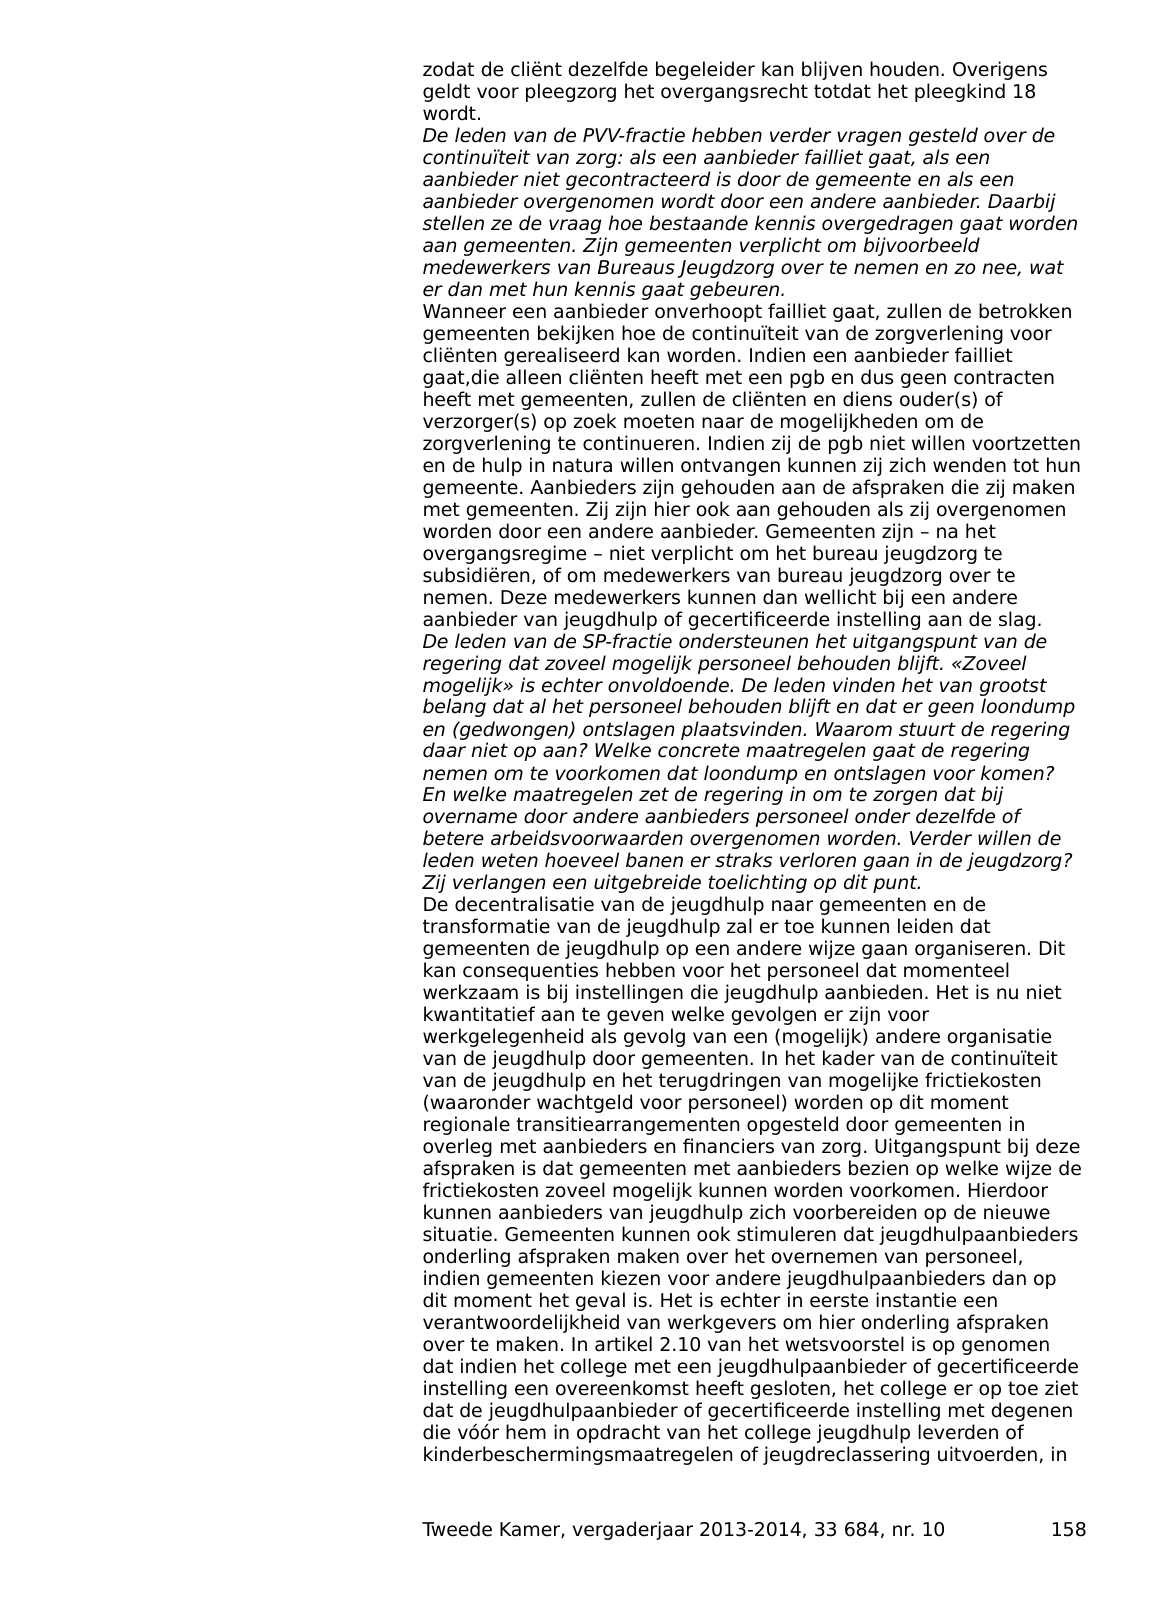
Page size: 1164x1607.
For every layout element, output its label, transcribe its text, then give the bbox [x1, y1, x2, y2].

text De leden van de PVV-fractie hebben verder vragen gesteld over de continuïteit van zorg: als een aanbieder failliet gaat, als een aanbieder niet gecontracteerd is door de gemeente en als een aanbieder overgenomen wordt door een andere aanbieder. Daarbij stellen ze de vraag hoe bestaande kennis overgedragen gaat worden aan gemeenten. Zijn gemeenten verplicht om bijvoorbeeld medewerkers van Bureaus Jeugdzorg over te nemen en zo nee, wat er dan met hun kennis gaat gebeuren. [422, 125, 1087, 301]
text De decentralisatie van de jeugdhulp naar gemeenten en de transformatie van de jeugdhulp zal er toe kunnen leiden dat gemeenten de jeugdhulp op een andere wijze gaan organiseren. Dit kan consequenties hebben voor het personeel dat momenteel werkzaam is bij instellingen die jeugdhulp aanbieden. Het is nu niet kwantitatief aan te geven welke gevolgen er zijn voor werkgelegenheid als gevolg van een (mogelijk) andere organisatie van de jeugdhulp door gemeenten. In het kader van de continuïteit van de jeugdhulp en het terugdringen van mogelijke frictiekosten (waaronder wachtgeld voor personeel) worden op dit moment regionale transitiearrangementen opgesteld door gemeenten in overleg met aanbieders en financiers van zorg. Uitgangspunt bij deze afspraken is dat gemeenten met aanbieders bezien op welke wijze de frictiekosten zoveel mogelijk kunnen worden voorkomen. Hierdoor kunnen aanbieders van jeugdhulp zich voorbereiden op de nieuwe situatie. Gemeenten kunnen ook stimuleren dat jeugdhulpaanbieders onderling afspraken maken over het overnemen van personeel, indien gemeenten kiezen voor andere jeugdhulpaanbieders dan op dit moment het geval is. Het is echter in eerste instantie een verantwoordelijkheid van werkgevers om hier onderling afspraken over te maken. In artikel 2.10 van het wetsvoorstel is op genomen dat indien het college met een jeugdhulpaanbieder of gecertificeerde instelling een overeenkomst heeft gesloten, het college er op toe ziet dat de jeugdhulpaanbieder of gecertificeerde instelling met degenen die vóór hem in opdracht van het college jeugdhulp leverden of kinderbeschermingsmaatregelen of jeugdreclassering uitvoerden, in [422, 894, 1087, 1466]
text De leden van de SP-fractie ondersteunen het uitgangspunt van de regering dat zoveel mogelijk personeel behouden blijft. «Zoveel mogelijk» is echter onvoldoende. De leden vinden het van grootst belang dat al het personeel behouden blijft en dat er geen loondump en (gedwongen) ontslagen plaatsvinden. Waarom stuurt de regering daar niet op aan? Welke concrete maatregelen gaat de regering nemen om te voorkomen dat loondump en ontslagen voor komen? En welke maatregelen zet de regering in om te zorgen dat bij overname door andere aanbieders personeel onder dezelfde of betere arbeidsvoorwaarden overgenomen worden. Verder willen de leden weten hoeveel banen er straks verloren gaan in de jeugdzorg? Zij verlangen een uitgebreide toelichting op dit punt. [422, 631, 1087, 894]
text Wanneer een aanbieder onverhoopt failliet gaat, zullen de betrokken gemeenten bekijken hoe de continuïteit van de zorgverlening voor cliënten gerealiseerd kan worden. Indien een aanbieder failliet gaat,die alleen cliënten heeft met een pgb en dus geen contracten heeft met gemeenten, zullen de cliënten en diens ouder(s) of verzorger(s) op zoek moeten naar de mogelijkheden om de zorgverlening te continueren. Indien zij de pgb niet willen voortzetten en de hulp in natura willen ontvangen kunnen zij zich wenden tot hun gemeente. Aanbieders zijn gehouden aan de afspraken die zij maken met gemeenten. Zij zijn hier ook aan gehouden als zij overgenomen worden door een andere aanbieder. Gemeenten zijn – na het overgangsregime – niet verplicht om het bureau jeugdzorg te subsidiëren, of om medewerkers van bureau jeugdzorg over te nemen. Deze medewerkers kunnen dan wellicht bij een andere aanbieder van jeugdhulp of gecertificeerde instelling aan de slag. [422, 301, 1087, 631]
text zodat de cliënt dezelfde begeleider kan blijven houden. Overigens geldt voor pleegzorg het overgangsrecht totdat het pleegkind 18 wordt. [422, 59, 1087, 125]
